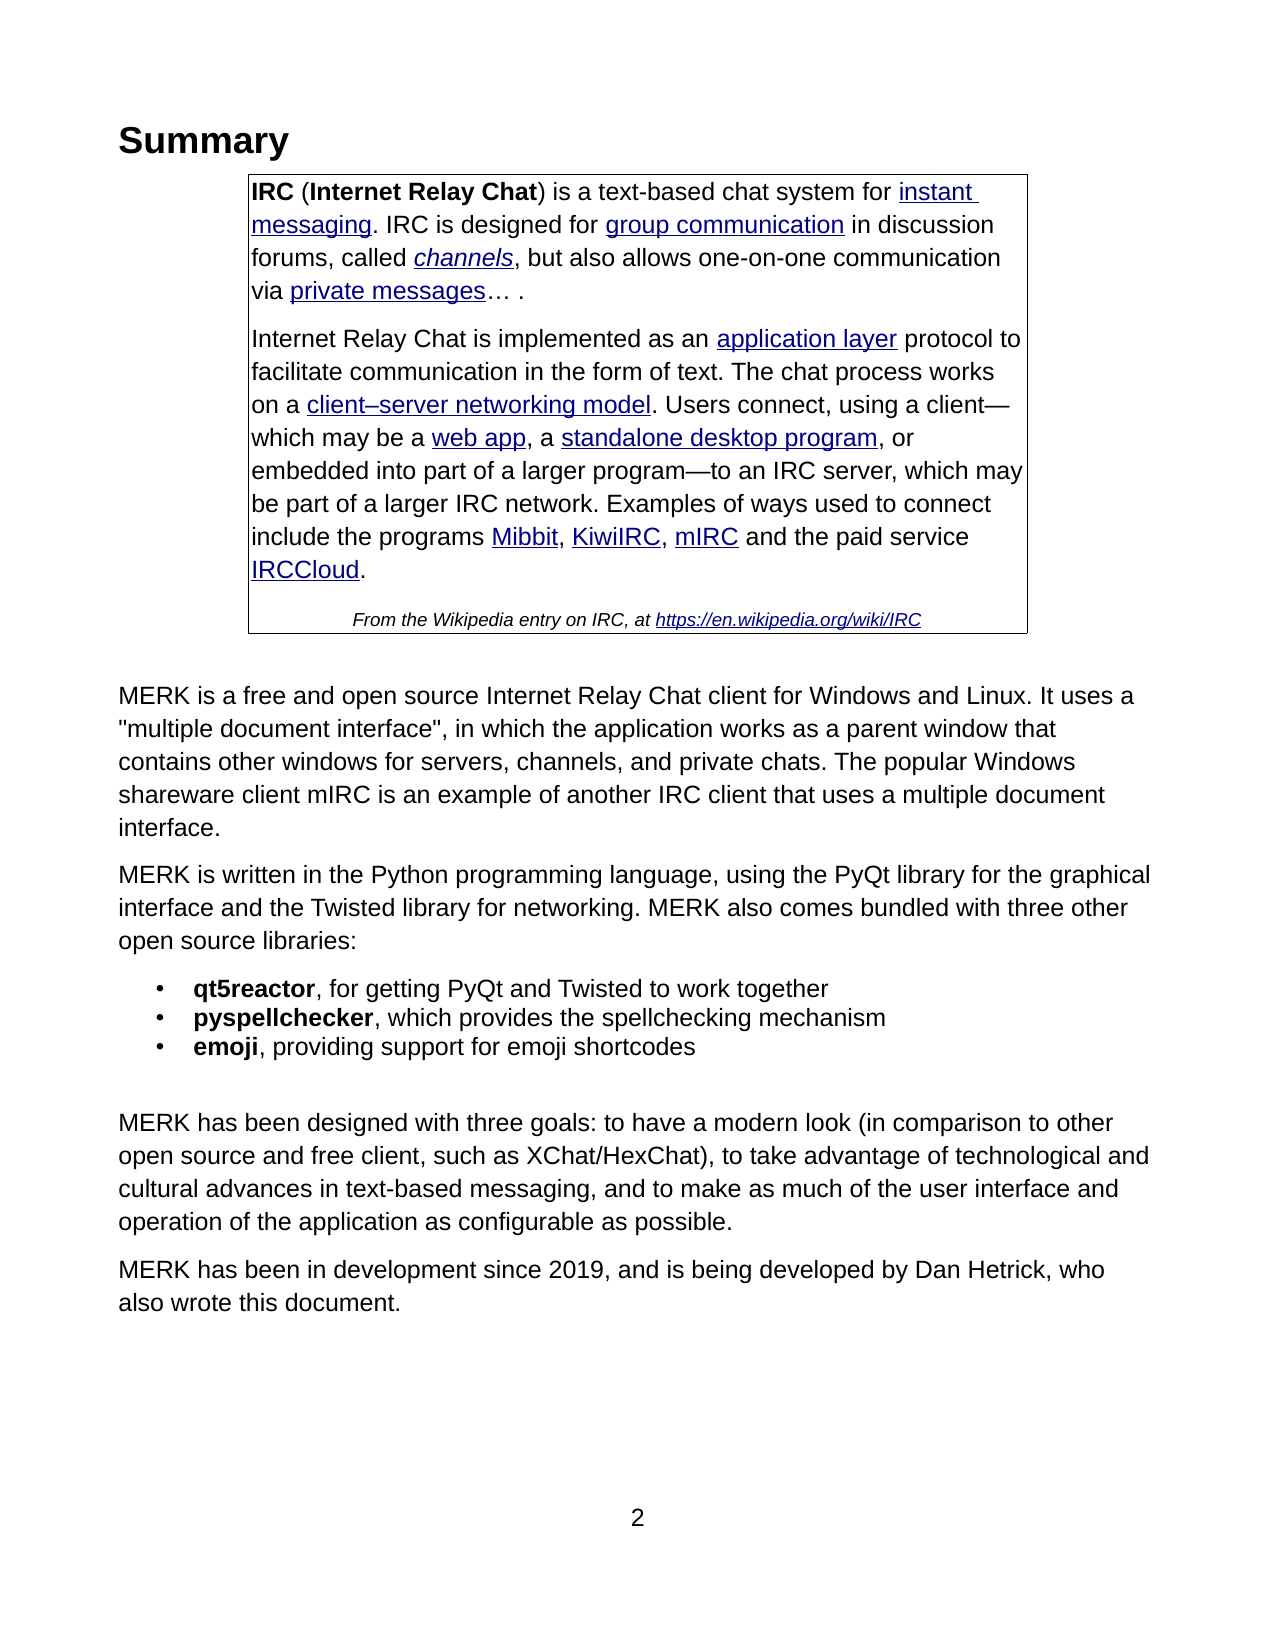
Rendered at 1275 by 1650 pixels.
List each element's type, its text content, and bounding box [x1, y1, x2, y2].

text MERK has been in development since 2019, and is being developed by Dan Hetrick, who also wrote this document. [118, 1255, 1157, 1317]
list pyspellchecker, which provides the spellchecking mechanism [156, 1003, 1157, 1032]
subtitle Summary [118, 118, 1157, 161]
text MERK is written in the Python programming language, using the PyQt library for the graphical interface and the Twisted library for networking. MERK also comes bundled with three other open source libraries: [118, 860, 1157, 955]
table_cell From the Wikipedia entry on IRC, at https://en.wikipedia.org/wiki/IRC [249, 605, 1027, 633]
text MERK is a free and open source Internet Relay Chat client for Windows and Linux. It uses a "multiple document interface", in which the application works as a parent window that contains other windows for servers, channels, and private chats. The popular Windows shareware client mIRC is an example of another IRC client that uses a multiple document interface. [118, 681, 1157, 841]
list qt5reactor, for getting PyQt and Twisted to work together [156, 974, 1157, 1003]
list emoji, providing support for emoji shortcodes [156, 1032, 1157, 1061]
table_header IRC (Internet Relay Chat) is a text-based chat system for instant messaging. IRC is designed for group communication in discussion forums, called channels, but also allows one-on-one communication via private messages… . Internet Relay Chat is implemented as an application layer protocol to facilitate communication in the form of text. The chat process works on a client–server networking model. Users connect, using a client—which may be a web app, a standalone desktop program, or embedded into part of a larger program—to an IRC server, which may be part of a larger IRC network. Examples of ways used to connect include the programs Mibbit, KiwiIRC, mIRC and the paid service IRCCloud. [249, 175, 1027, 605]
text MERK has been designed with three goals: to have a modern look (in comparison to other open source and free client, such as XChat/HexChat), to take advantage of technological and cultural advances in text-based messaging, and to make as much of the user interface and operation of the application as configurable as possible. [118, 1108, 1157, 1236]
